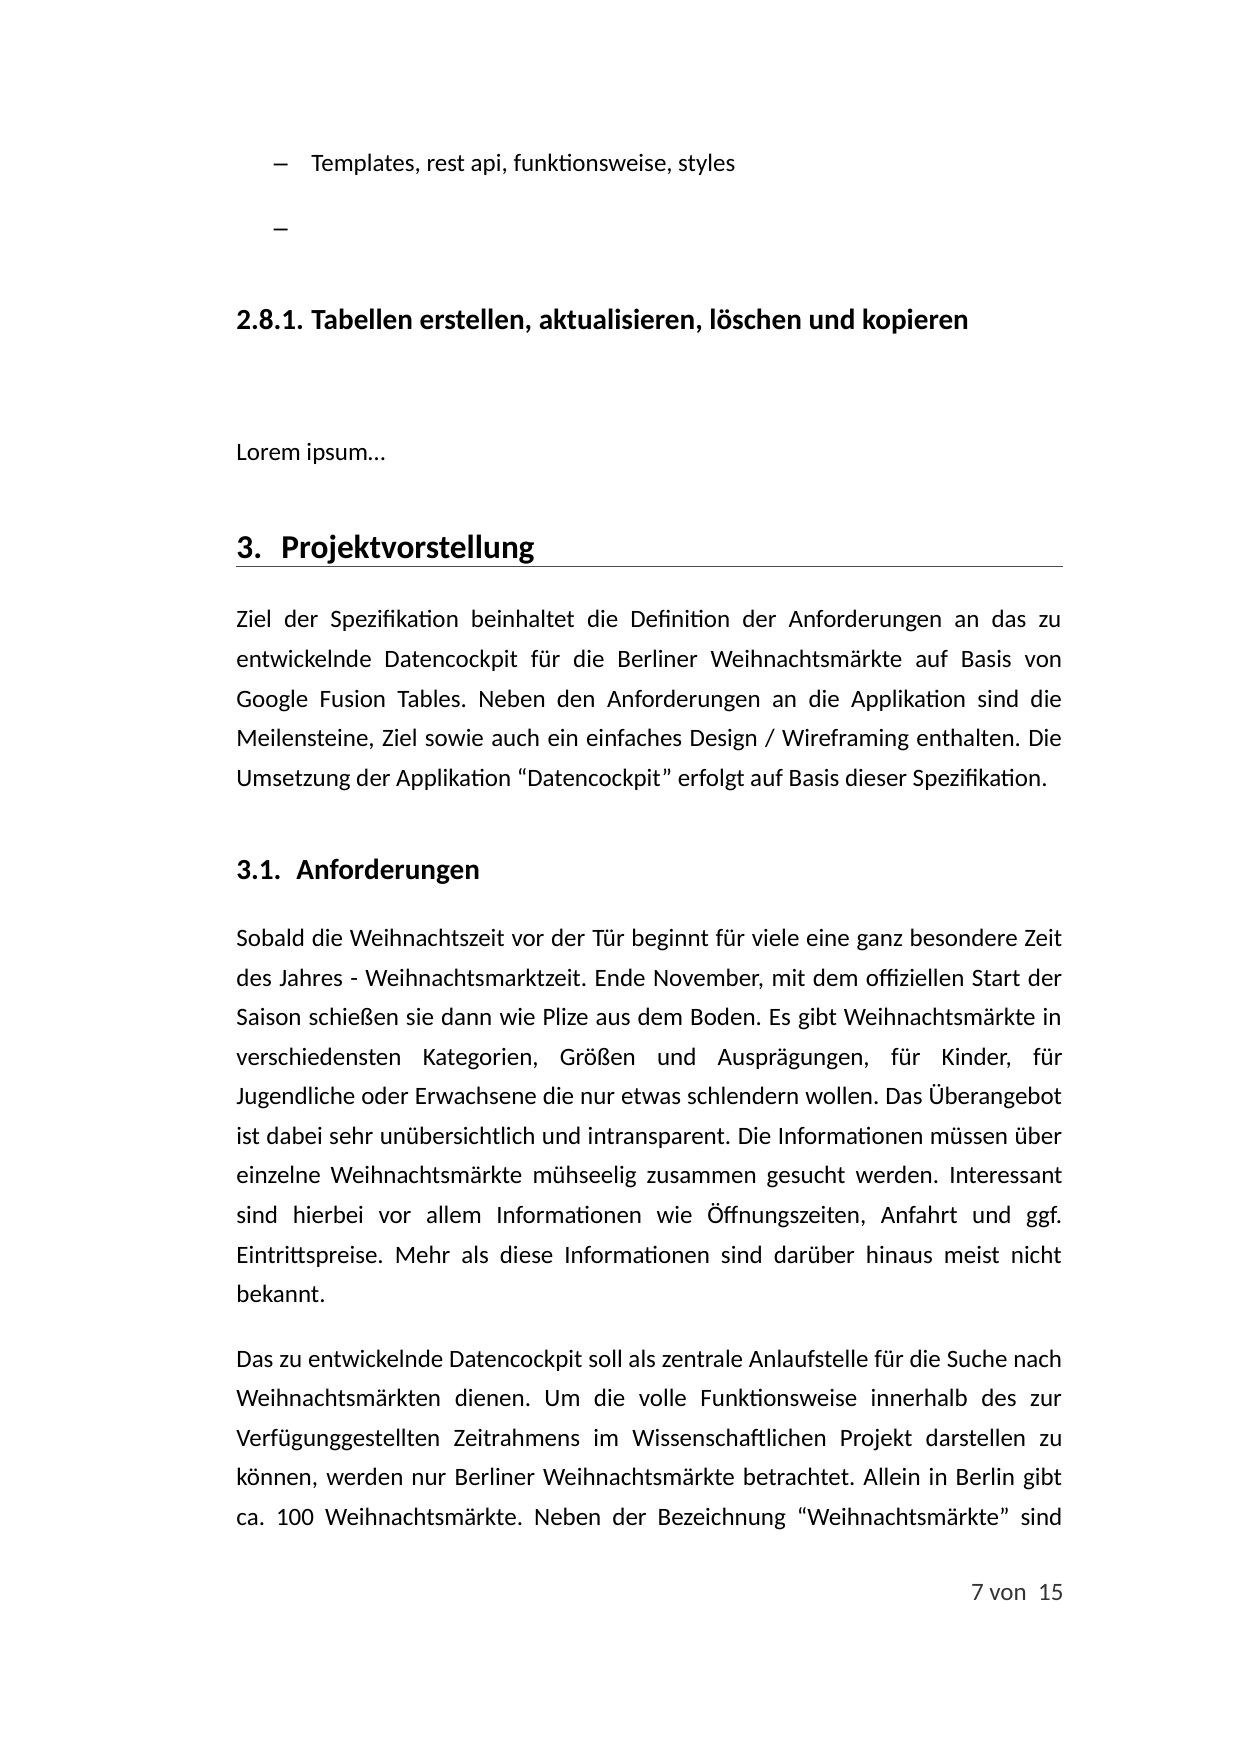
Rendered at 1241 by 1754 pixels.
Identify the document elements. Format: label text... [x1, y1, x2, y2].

text Ziel der Spezifikation beinhaltet die Definition der Anforderungen an das zu entwickelnde Datencockpit für die Berliner Weihnachtsmärkte auf Basis von Google Fusion Tables. Neben den Anforderungen an die Applikation sind die Meilensteine, Ziel sowie auch ein einfaches Design / Wireframing enthalten. Die Umsetzung der Applikation “Datencockpit” erfolgt auf Basis dieser Spezifikation. [236, 603, 1063, 792]
subtitle Anforderungen [236, 851, 1063, 887]
text Lorem ipsum… [236, 437, 1063, 467]
subtitle Tabellen erstellen, aktualisieren, löschen und kopieren [236, 301, 1063, 337]
list Templates, rest api, funktionsweise, styles [274, 148, 1063, 178]
text Sobald die Weihnachtszeit vor der Tür beginnt für viele eine ganz besondere Zeit des Jahres - Weihnachtsmarktzeit. Ende November, mit dem offiziellen Start der Saison schießen sie dann wie Plize aus dem Boden. Es gibt Weihnachtsmärkte in verschiedensten Kategorien, Größen und Ausprägungen, für Kinder, für Jugendliche oder Erwachsene die nur etwas schlendern wollen. Das Überangebot ist dabei sehr unübersichtlich und intransparent. Die Informationen müssen über einzelne Weihnachtsmärkte mühseelig zusammen gesucht werden. Interessant sind hierbei vor allem Informationen wie Öffnungszeiten, Anfahrt und ggf. Eintrittspreise. Mehr als diese Informationen sind darüber hinaus meist nicht bekannt. [236, 922, 1063, 1309]
subtitle Projektvorstellung [236, 526, 1063, 566]
text Das zu entwickelnde Datencockpit soll als zentrale Anlaufstelle für die Suche nach Weihnachtsmärkten dienen. Um die volle Funktionsweise innerhalb des zur Verfügunggestellten Zeitrahmens im Wissenschaftlichen Projekt darstellen zu können, werden nur Berliner Weihnachtsmärkte betrachtet. Allein in Berlin gibt ca. 100 Weihnachtsmärkte. Neben der Bezeichnung “Weihnachtsmärkte” sind [236, 1343, 1063, 1532]
